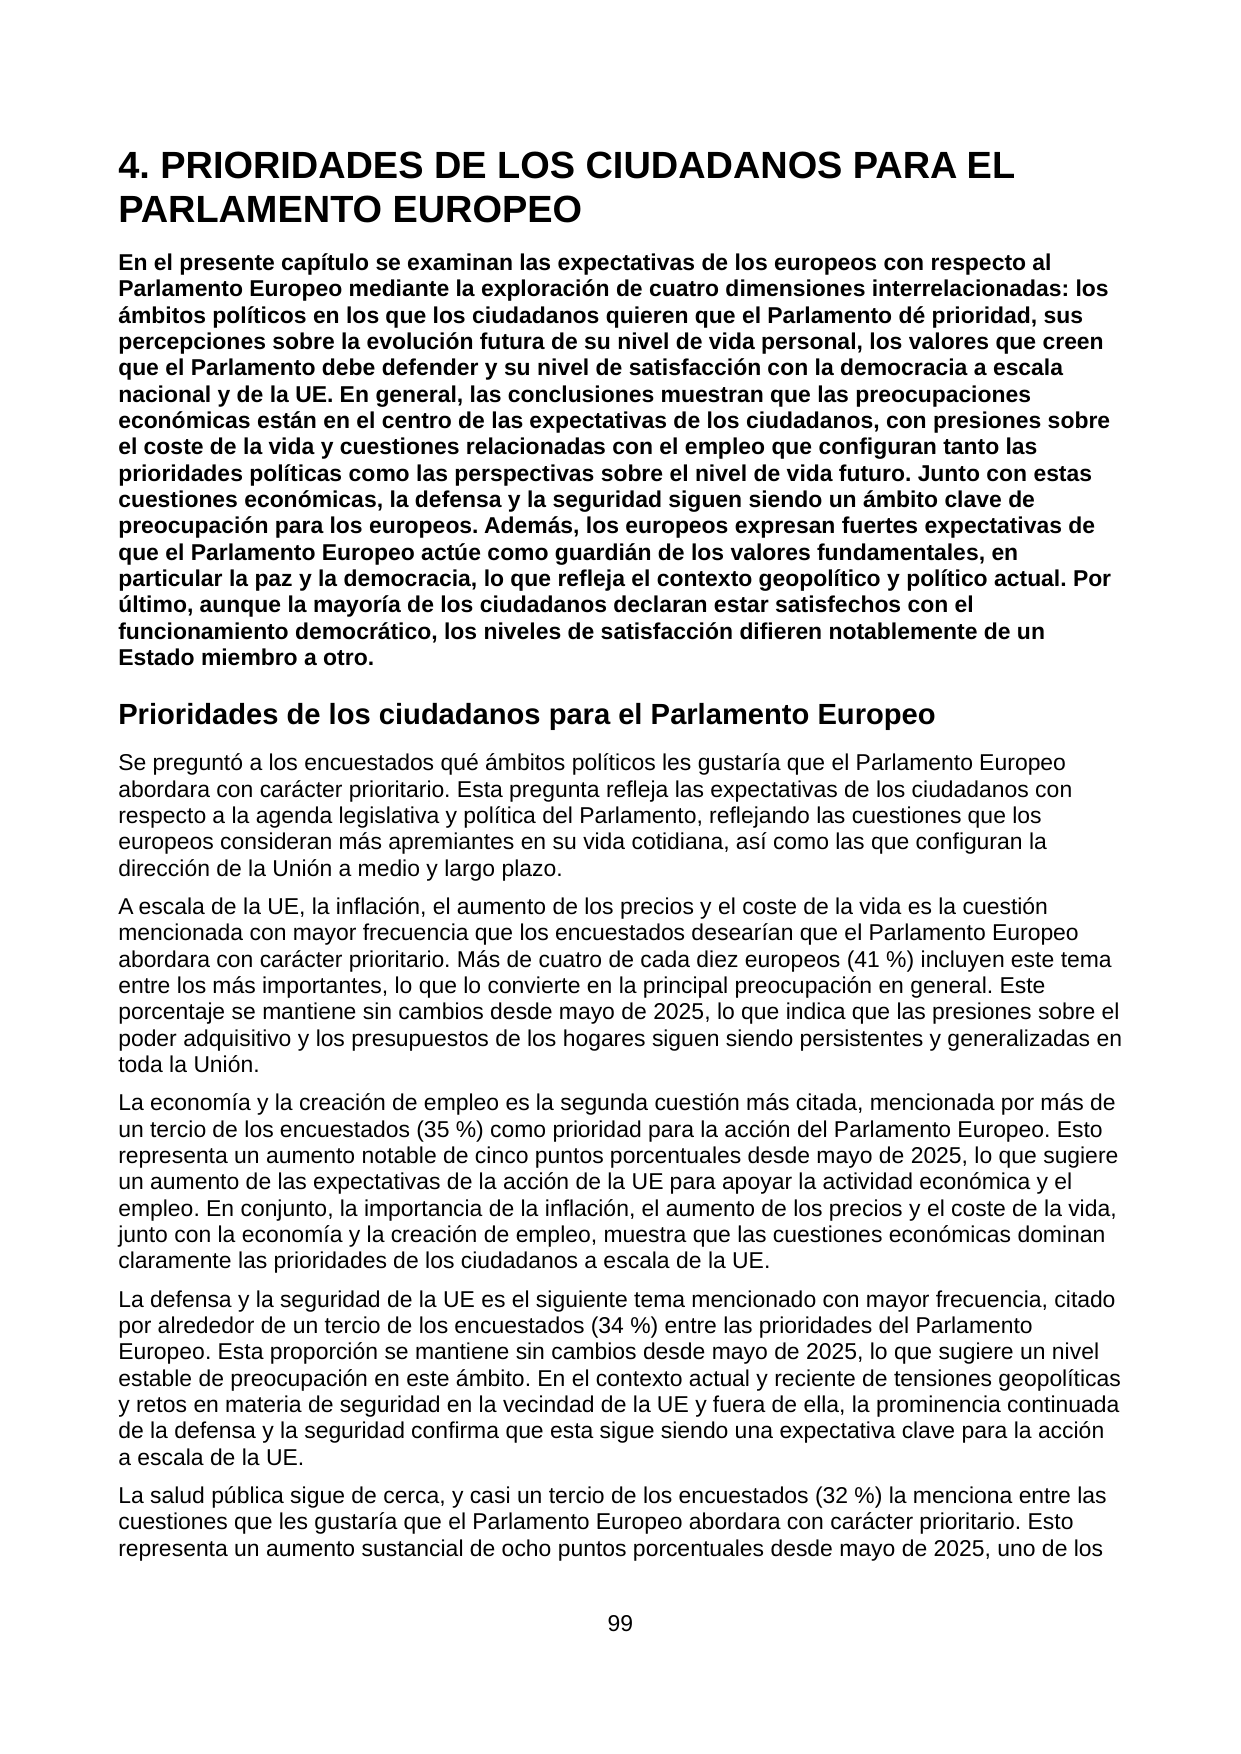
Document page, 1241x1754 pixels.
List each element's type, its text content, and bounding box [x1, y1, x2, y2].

text La economía y la creación de empleo es la segunda cuestión más citada, mencionada por más de un tercio de los encuestados (35 %) como prioridad para la acción del Parlamento Europeo. Esto representa un aumento notable de cinco puntos porcentuales desde mayo de 2025, lo que sugiere un aumento de las expectativas de la acción de la UE para apoyar la actividad económica y el empleo. En conjunto, la importancia de la inflación, el aumento de los precios y el coste de la vida, junto con la economía y la creación de empleo, muestra que las cuestiones económicas dominan claramente las prioridades de los ciudadanos a escala de la UE. [118, 1089, 1122, 1274]
text En el presente capítulo se examinan las expectativas de los europeos con respecto al Parlamento Europeo mediante la exploración de cuatro dimensiones interrelacionadas: los ámbitos políticos en los que los ciudadanos quieren que el Parlamento dé prioridad, sus percepciones sobre la evolución futura de su nivel de vida personal, los valores que creen que el Parlamento debe defender y su nivel de satisfacción con la democracia a escala nacional y de la UE. En general, las conclusiones muestran que las preocupaciones económicas están en el centro de las expectativas de los ciudadanos, con presiones sobre el coste de la vida y cuestiones relacionadas con el empleo que configuran tanto las prioridades políticas como las perspectivas sobre el nivel de vida futuro. Junto con estas cuestiones económicas, la defensa y la seguridad siguen siendo un ámbito clave de preocupación para los europeos. Además, los europeos expresan fuertes expectativas de que el Parlamento Europeo actúe como guardián de los valores fundamentales, en particular la paz y la democracia, lo que refleja el contexto geopolítico y político actual. Por último, aunque la mayoría de los ciudadanos declaran estar satisfechos con el funcionamiento democrático, los niveles de satisfacción difieren notablemente de un Estado miembro a otro. [118, 249, 1122, 671]
text Se preguntó a los encuestados qué ámbitos políticos les gustaría que el Parlamento Europeo abordara con carácter prioritario. Esta pregunta refleja las expectativas de los ciudadanos con respecto a la agenda legislativa y política del Parlamento, reflejando las cuestiones que los europeos consideran más apremiantes en su vida cotidiana, así como las que configuran la dirección de la Unión a medio y largo plazo. [118, 749, 1122, 881]
text A escala de la UE, la inflación, el aumento de los precios y el coste de la vida es la cuestión mencionada con mayor frecuencia que los encuestados desearían que el Parlamento Europeo abordara con carácter prioritario. Más de cuatro de cada diez europeos (41 %) incluyen este tema entre los más importantes, lo que lo convierte en la principal preocupación en general. Este porcentaje se mantiene sin cambios desde mayo de 2025, lo que indica que las presiones sobre el poder adquisitivo y los presupuestos de los hogares siguen siendo persistentes y generalizadas en toda la Unión. [118, 893, 1122, 1077]
text La salud pública sigue de cerca, y casi un tercio de los encuestados (32 %) la menciona entre las cuestiones que les gustaría que el Parlamento Europeo abordara con carácter prioritario. Esto representa un aumento sustancial de ocho puntos porcentuales desde mayo de 2025, uno de los [118, 1482, 1122, 1561]
subtitle Prioridades de los ciudadanos para el Parlamento Europeo [118, 697, 1122, 731]
subtitle 4. PRIORIDADES DE LOS CIUDADANOS PARA EL PARLAMENTO EUROPEO [118, 143, 1122, 230]
text La defensa y la seguridad de la UE es el siguiente tema mencionado con mayor frecuencia, citado por alrededor de un tercio de los encuestados (34 %) entre las prioridades del Parlamento Europeo. Esta proporción se mantiene sin cambios desde mayo de 2025, lo que sugiere un nivel estable de preocupación en este ámbito. En el contexto actual y reciente de tensiones geopolíticas y retos en materia de seguridad en la vecindad de la UE y fuera de ella, la prominencia continuada de la defensa y la seguridad confirma que esta sigue siendo una expectativa clave para la acción a escala de la UE. [118, 1286, 1122, 1470]
